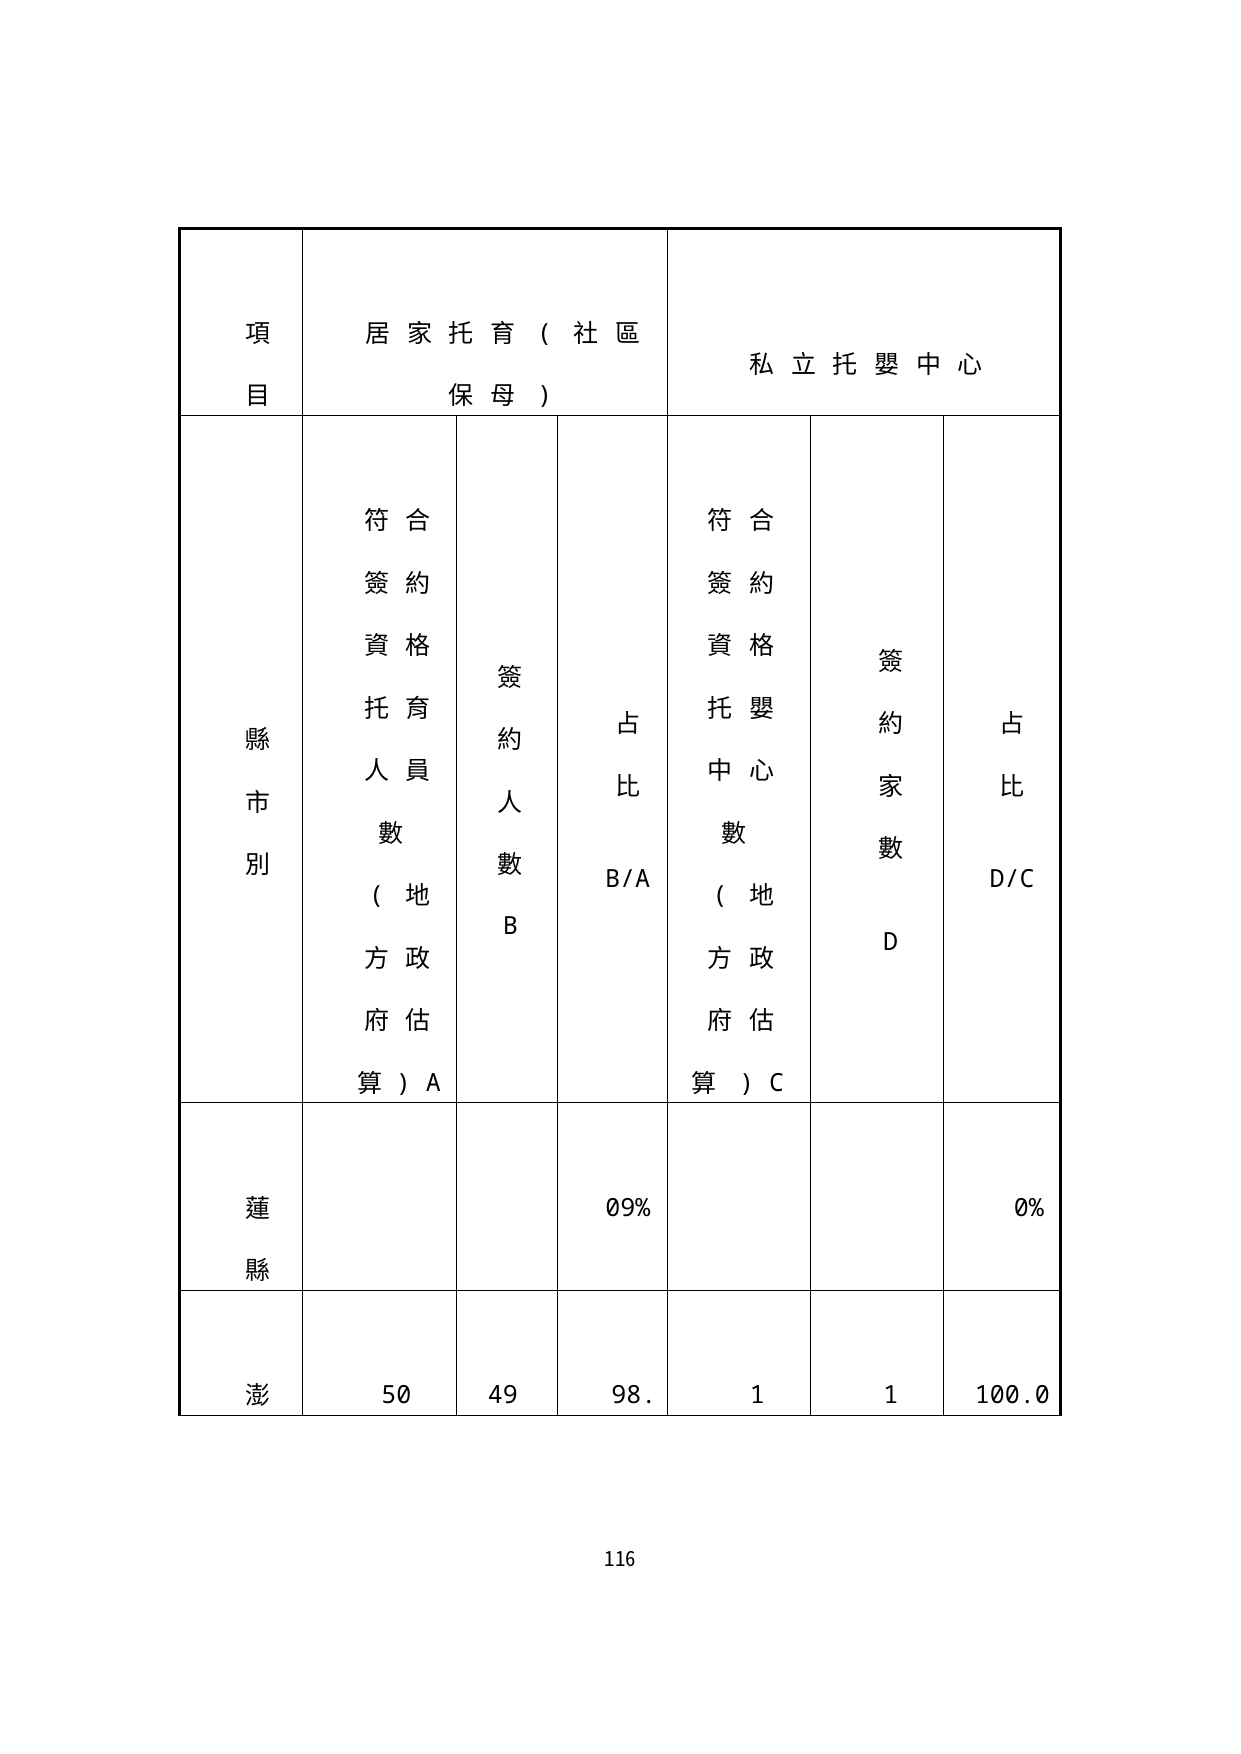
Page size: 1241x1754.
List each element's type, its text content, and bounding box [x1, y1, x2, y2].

table_cell 簽約家數 D [811, 416, 943, 1102]
table_cell 占比 D/C [944, 416, 1059, 1102]
table_cell 縣市別 [181, 416, 302, 1102]
table_cell 蓮縣 [181, 1103, 302, 1290]
table_cell 1 [668, 1291, 810, 1415]
table_cell [457, 1103, 557, 1290]
table_cell 98. [558, 1291, 667, 1415]
table_cell 符合簽約資格托育人員數(地方政府估算) A [303, 416, 456, 1102]
table_header 項目 [181, 230, 302, 415]
table_header 居家托育(社區保母) [303, 230, 667, 415]
table_cell 50 [303, 1291, 456, 1415]
table_cell 占比 B/A [558, 416, 667, 1102]
table_header 私立托嬰中心 [668, 230, 1059, 415]
table_cell [668, 1103, 810, 1290]
table_cell 簽約人數 B [457, 416, 557, 1102]
table_cell 符合簽約資格托嬰中心數(地方政府估算) C [668, 416, 810, 1102]
table_cell [811, 1103, 943, 1290]
table_cell 100.0 [944, 1291, 1059, 1415]
table_cell 1 [811, 1291, 943, 1415]
table_cell 0% [944, 1103, 1059, 1290]
table_cell 49 [457, 1291, 557, 1415]
table_cell [303, 1103, 456, 1290]
table_cell 澎 [181, 1291, 302, 1415]
table_cell 09% [558, 1103, 667, 1290]
